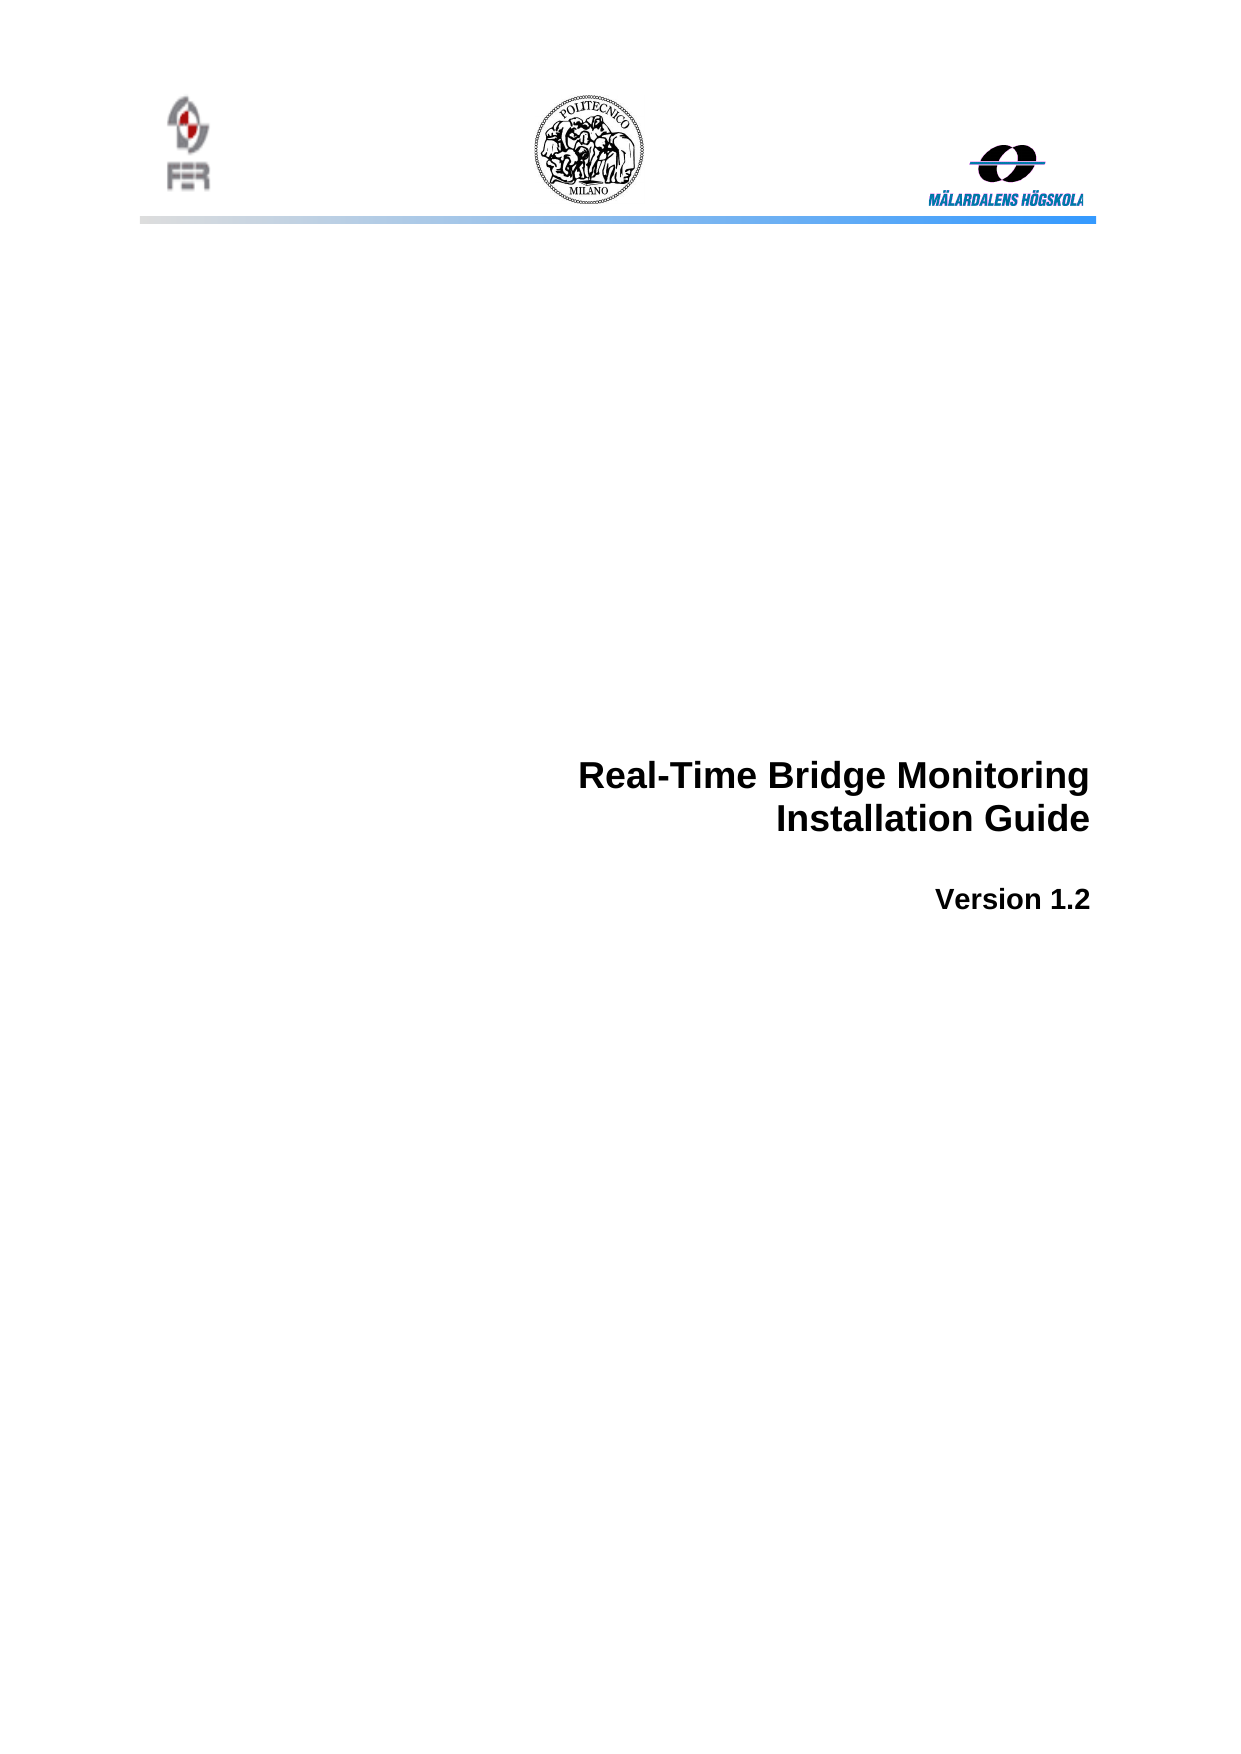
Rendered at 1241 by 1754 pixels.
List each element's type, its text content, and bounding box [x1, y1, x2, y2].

title Version 1.2 [150, 882, 1090, 916]
picture [928, 145, 1084, 206]
title Installation Guide [150, 796, 1090, 839]
picture [166, 84, 211, 204]
title Real-Time Bridge Monitoring [150, 753, 1090, 796]
picture [534, 95, 645, 204]
